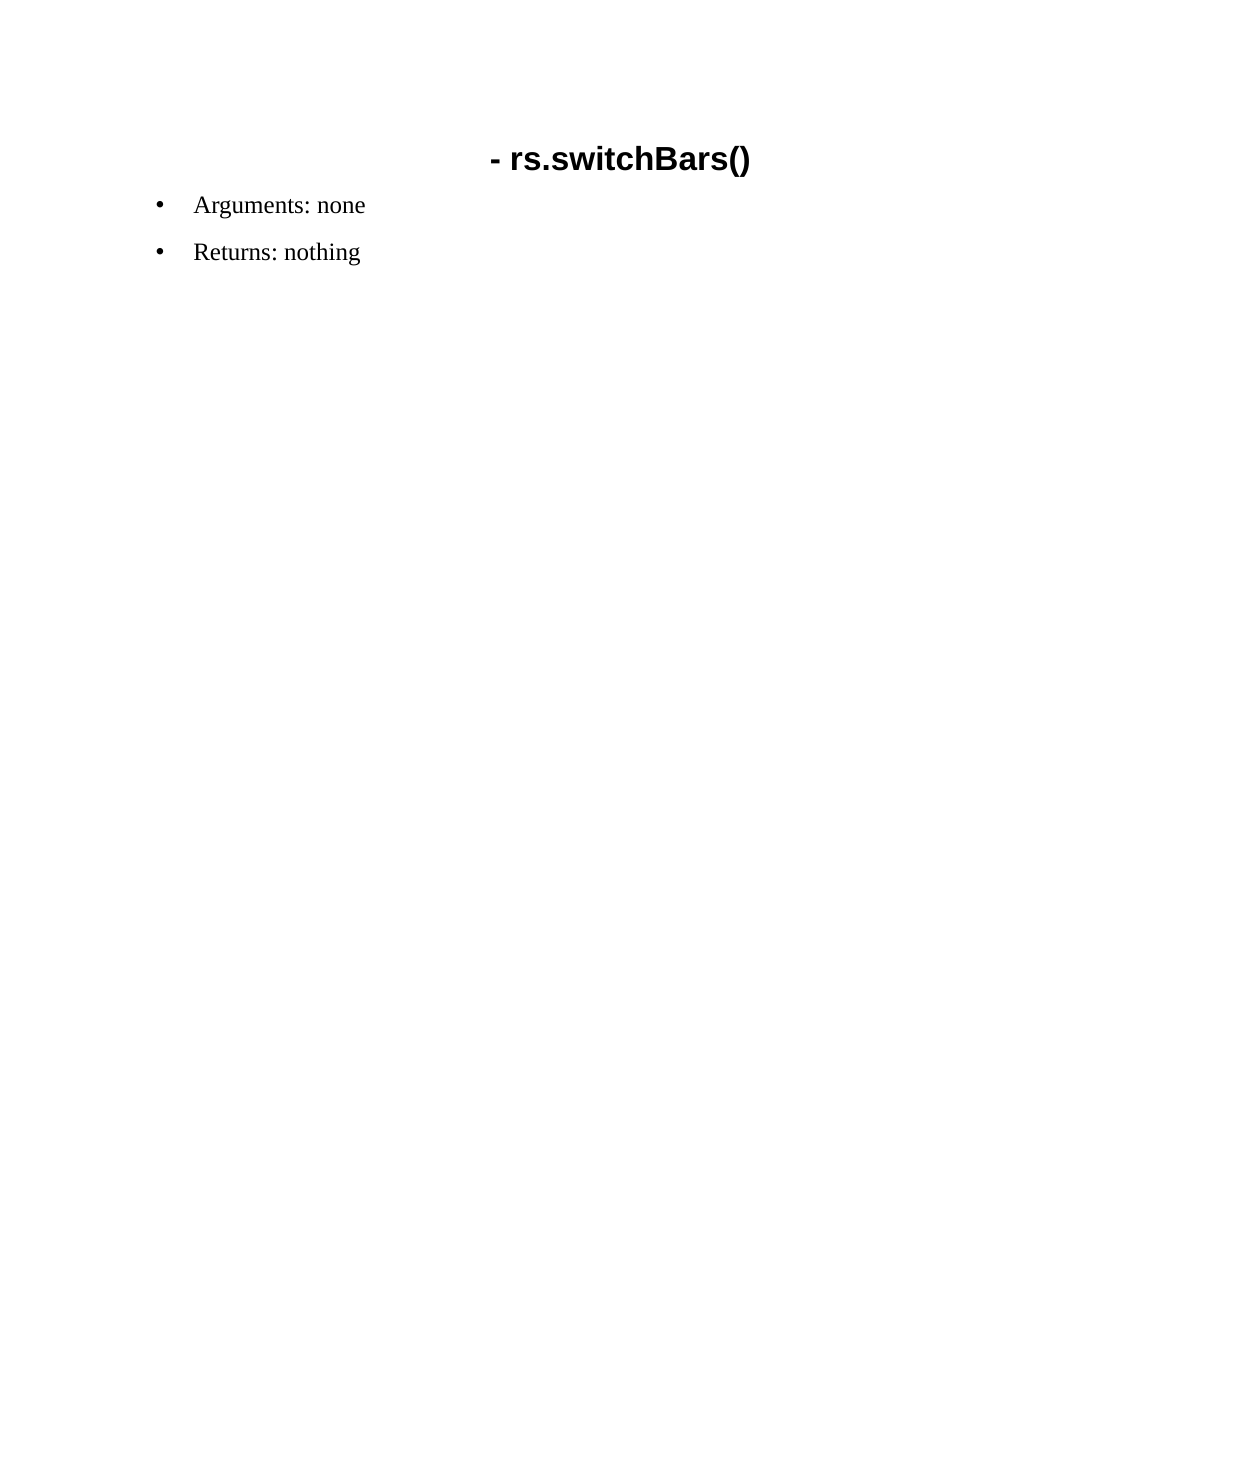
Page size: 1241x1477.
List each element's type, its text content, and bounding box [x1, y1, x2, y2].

subtitle - rs.switchBars() [118, 139, 1122, 177]
list Returns: nothing [156, 237, 1122, 266]
list Arguments: none [156, 190, 1122, 219]
